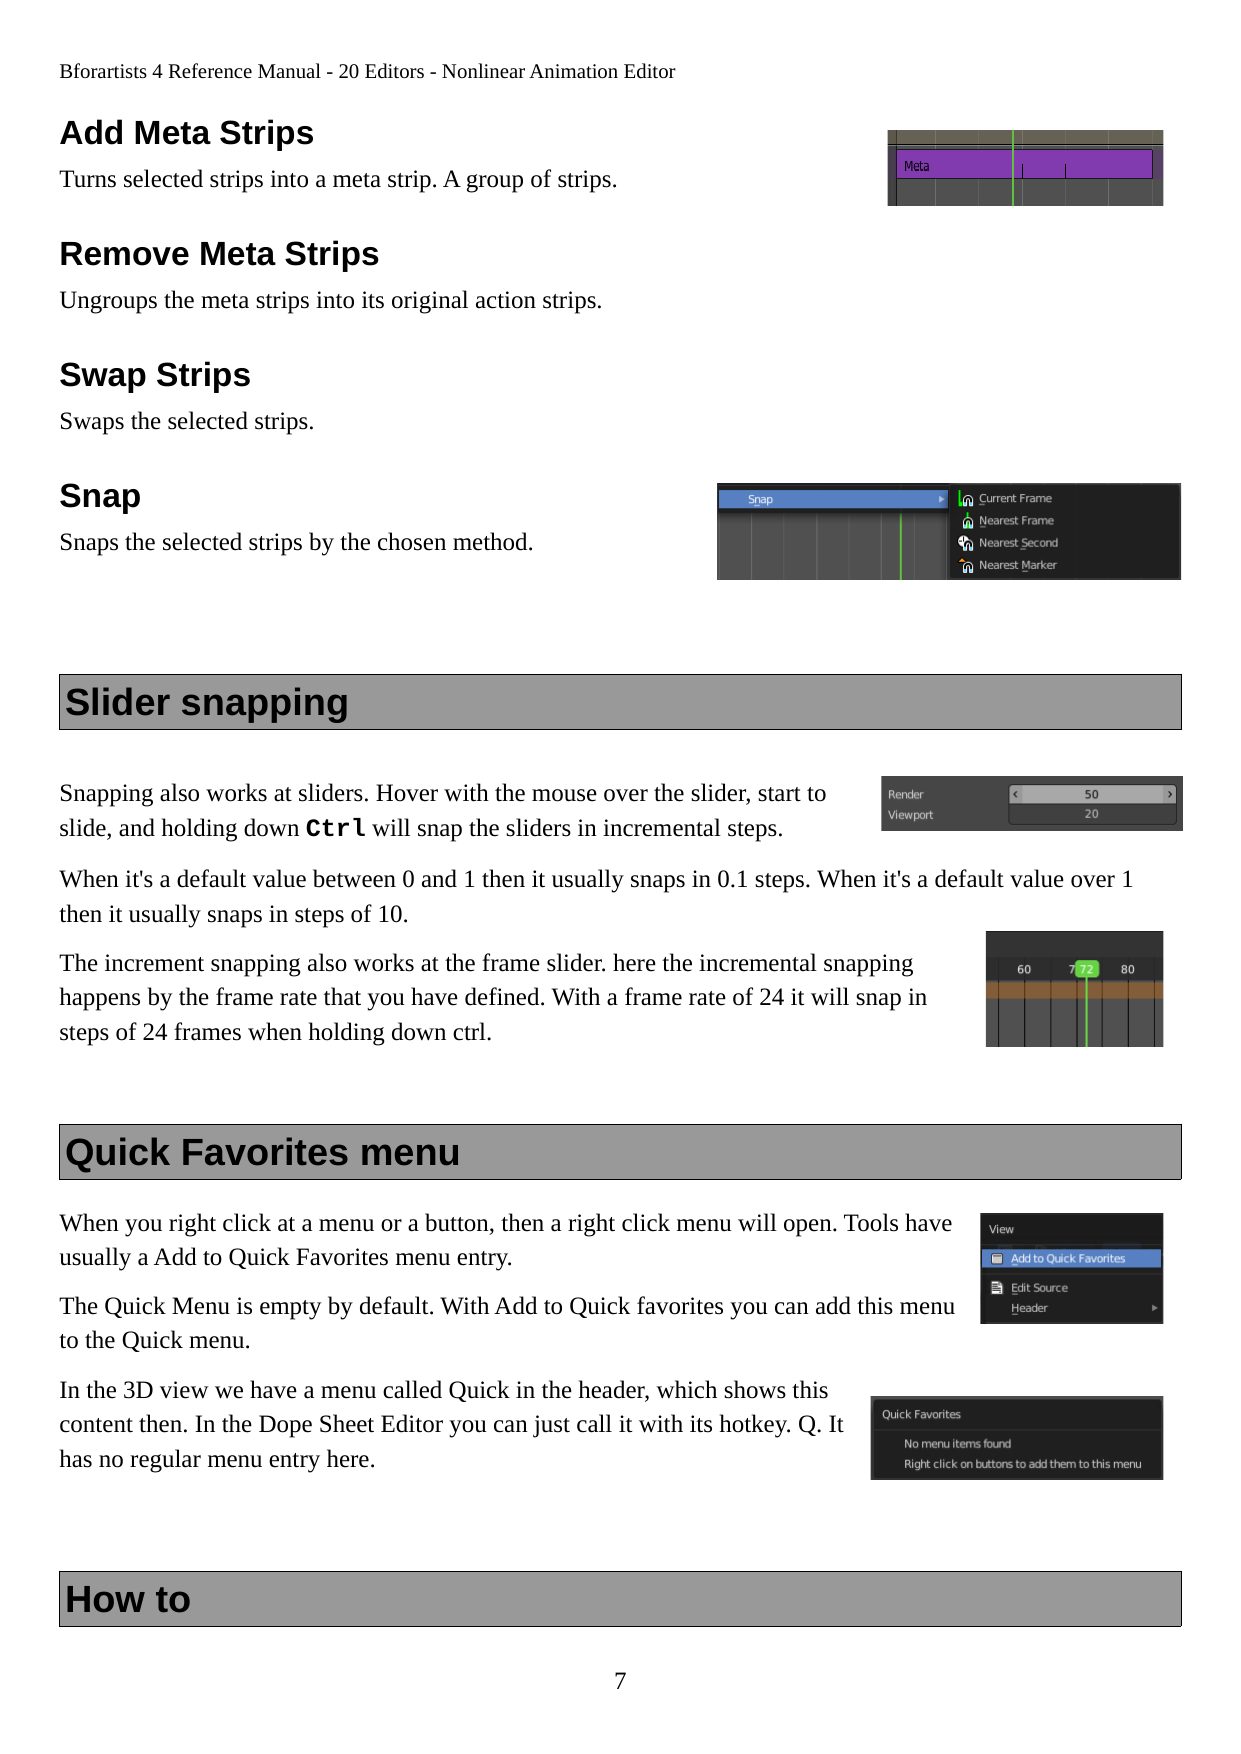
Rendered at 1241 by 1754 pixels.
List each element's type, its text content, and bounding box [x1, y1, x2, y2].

text In the 3D view we have a menu called Quick in the header, which shows this content then. In the Dope Sheet Editor you can just call it with its hotkey. Q. It has no regular menu entry here. [59, 1375, 1181, 1472]
text Ungroups the meta strips into its original action strips. [59, 285, 1181, 313]
table_header Quick Favorites menu [60, 1125, 1181, 1179]
picture [985, 931, 1164, 1047]
subtitle Add Meta Strips [59, 113, 1181, 151]
picture [717, 483, 1182, 580]
table_header How to [60, 1572, 1181, 1626]
text Turns selected strips into a meta strip. A group of strips. [59, 164, 887, 192]
text Snaps the selected strips by the chosen method. [59, 527, 717, 556]
subtitle Swap Strips [59, 355, 1181, 393]
text When you right click at a menu or a button, then a right click menu will open. Tools have usually a Add to Quick Favorites menu entry. [59, 1208, 1181, 1271]
text When it's a default value between 0 and 1 then it usually snaps in 0.1 steps. When it's a default value over 1 then it usually snaps in steps of 10. [59, 864, 1181, 928]
subtitle Snap [59, 476, 1181, 514]
picture [881, 776, 1183, 831]
picture [870, 1396, 1164, 1480]
text Snapping also works at sliders. Hover with the mouse over the slider, start to slide, and holding down Ctrl will snap the sliders in incremental steps. [59, 778, 1181, 844]
text The Quick Menu is empty by default. With Add to Quick favorites you can add this menu to the Quick menu. [59, 1291, 1181, 1354]
picture [980, 1213, 1164, 1324]
text The increment snapping also works at the frame slider. here the incremental snapping happens by the frame rate that you have defined. With a frame rate of 24 it will snap in steps of 24 frames when holding down ctrl. [59, 948, 985, 1046]
subtitle Remove Meta Strips [59, 234, 1181, 272]
picture [887, 130, 1164, 206]
text Swaps the selected strips. [59, 406, 1181, 434]
table_header Slider snapping [60, 675, 1181, 729]
